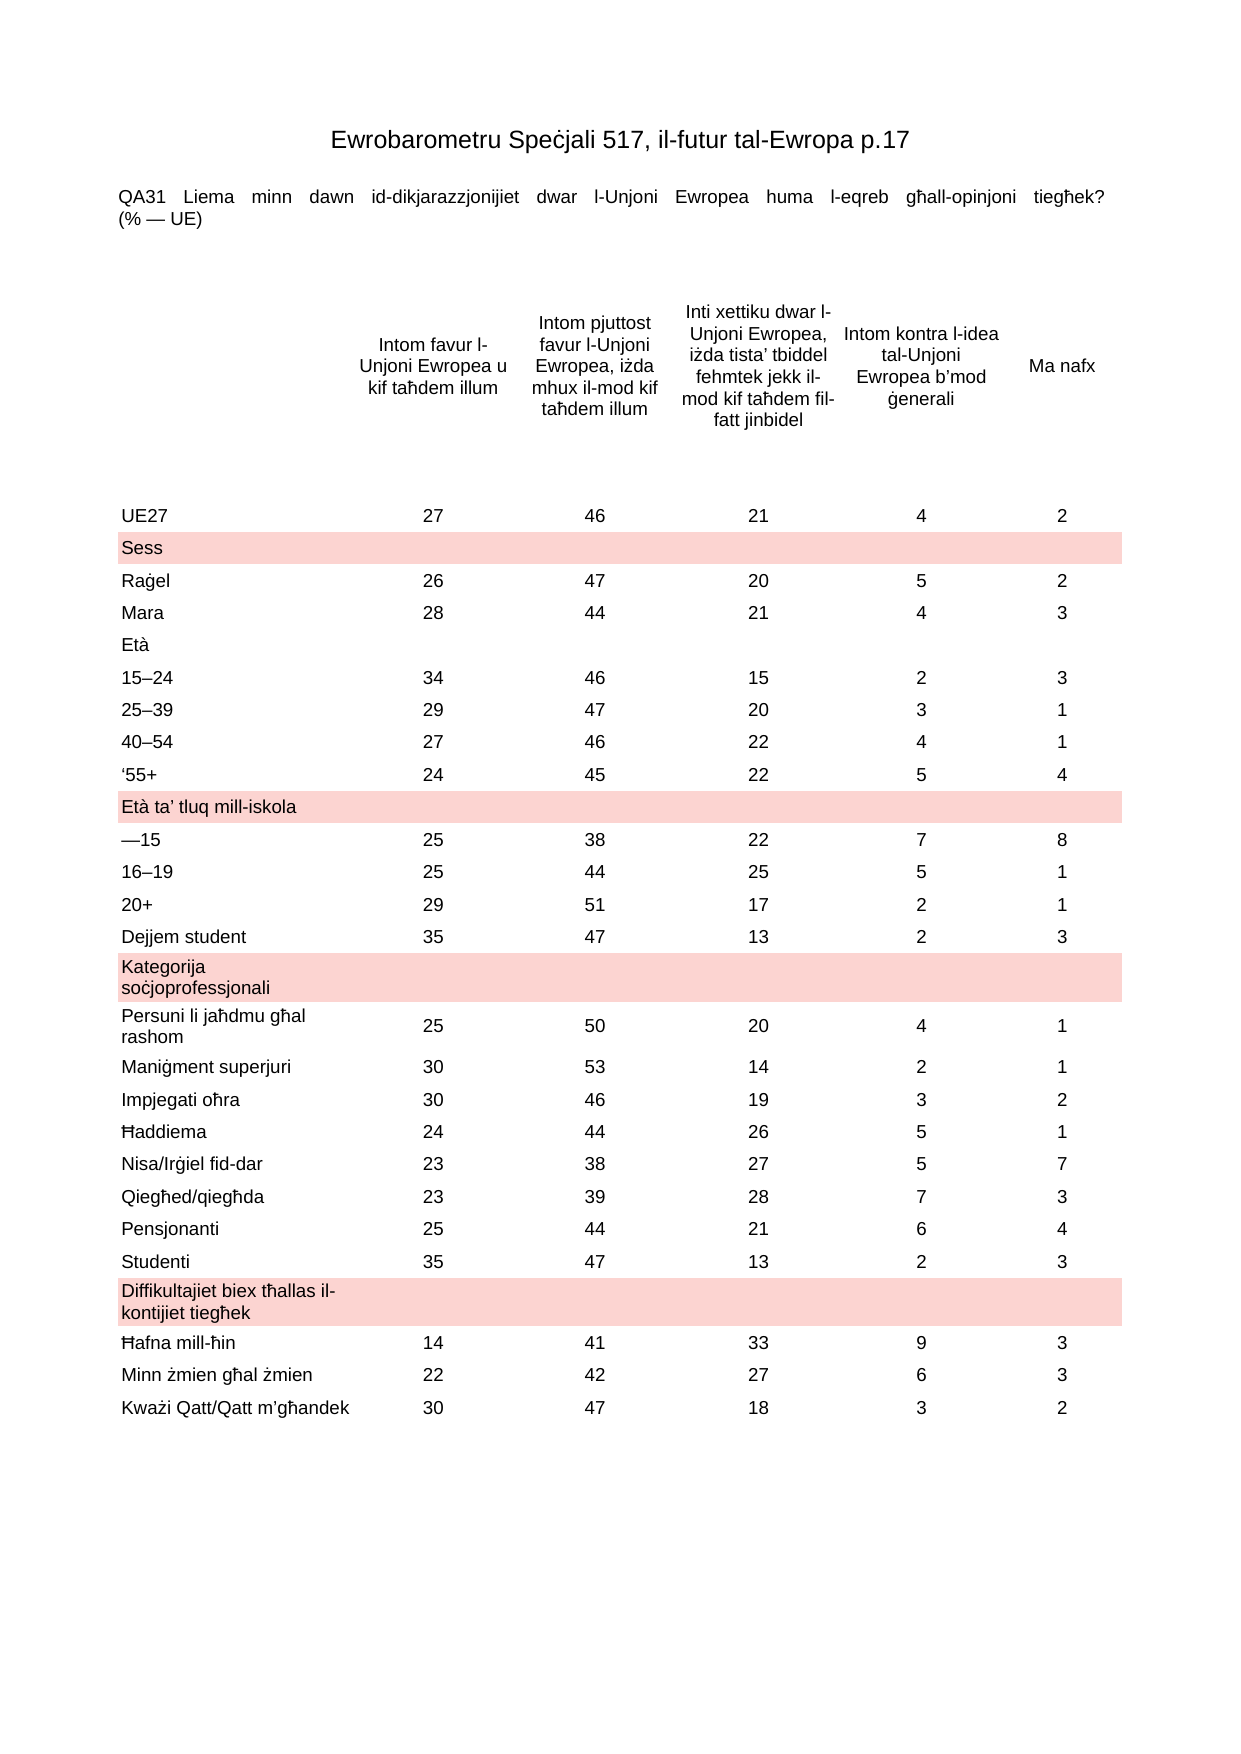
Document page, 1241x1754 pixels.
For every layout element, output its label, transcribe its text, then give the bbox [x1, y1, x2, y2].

table_cell 29 [353, 888, 513, 920]
table_cell 5 [840, 856, 1002, 888]
table_cell [513, 791, 676, 823]
table_cell [840, 629, 1002, 661]
table_cell [513, 1278, 676, 1326]
table_cell [676, 791, 840, 823]
table_cell 15–24 [118, 661, 353, 693]
table_cell 23 [353, 1180, 513, 1213]
table_cell 9 [840, 1326, 1002, 1359]
table_cell 25 [676, 856, 840, 888]
table_cell 25–39 [118, 694, 353, 726]
table_cell 5 [840, 1148, 1002, 1180]
table_cell 27 [676, 1148, 840, 1180]
table_cell 4 [840, 596, 1002, 629]
table_cell 16–19 [118, 856, 353, 888]
table_cell 44 [513, 1213, 676, 1245]
table_cell Kważi Qatt/Qatt m’għandek [118, 1391, 353, 1423]
table_cell 25 [353, 856, 513, 888]
table_cell 6 [840, 1213, 1002, 1245]
table_cell 3 [1002, 596, 1122, 629]
table_cell 3 [1002, 1245, 1122, 1277]
table_cell 23 [353, 1148, 513, 1180]
table_cell UE27 [118, 499, 353, 532]
table_cell 6 [840, 1359, 1002, 1391]
table_cell 19 [676, 1083, 840, 1115]
table_cell 30 [353, 1391, 513, 1423]
table_cell Nisa/Irġiel fid-dar [118, 1148, 353, 1180]
table_cell 1 [1002, 1002, 1122, 1051]
table_cell 21 [676, 499, 840, 532]
table_cell 47 [513, 920, 676, 953]
table_cell 44 [513, 596, 676, 629]
table_cell 35 [353, 1245, 513, 1277]
table_cell 2 [1002, 499, 1122, 532]
table_cell 3 [1002, 661, 1122, 693]
table_cell Diffikultajiet biex tħallas il-kontijiet tiegħek [118, 1278, 353, 1326]
table_cell 21 [676, 1213, 840, 1245]
table_cell 24 [353, 758, 513, 791]
table_cell 2 [840, 1245, 1002, 1277]
table_cell 7 [1002, 1148, 1122, 1180]
table_cell 47 [513, 1391, 676, 1423]
table_cell 14 [676, 1051, 840, 1083]
table_cell 40–54 [118, 726, 353, 758]
table_cell 1 [1002, 694, 1122, 726]
table_cell 45 [513, 758, 676, 791]
table_header Intom kontra l-idea tal-Unjoni Ewropea b’mod ġenerali [840, 233, 1002, 499]
table_cell 2 [840, 1051, 1002, 1083]
table_cell 3 [1002, 1326, 1122, 1359]
table_cell Pensjonanti [118, 1213, 353, 1245]
table_cell 3 [840, 1083, 1002, 1115]
table_cell ‘55+ [118, 758, 353, 791]
table_cell 18 [676, 1391, 840, 1423]
table_cell 29 [353, 694, 513, 726]
table_cell 1 [1002, 726, 1122, 758]
table_cell 20 [676, 564, 840, 596]
table_cell [1002, 791, 1122, 823]
table_cell 44 [513, 856, 676, 888]
table_cell [676, 953, 840, 1002]
table_cell 35 [353, 920, 513, 953]
table_cell 1 [1002, 1051, 1122, 1083]
table_header [118, 233, 353, 499]
table_cell 4 [1002, 758, 1122, 791]
table_cell 50 [513, 1002, 676, 1051]
table_cell 22 [353, 1359, 513, 1391]
table_cell 20 [676, 694, 840, 726]
table_cell 3 [840, 1391, 1002, 1423]
table_cell 8 [1002, 823, 1122, 856]
text QA31 Liema minn dawn id-dikjarazzjonijiet dwar l-Unjoni Ewropea huma l-eqreb għall-opinjoni tiegħek? (% — UE) [118, 186, 1122, 229]
table_cell [513, 629, 676, 661]
table_cell 27 [676, 1359, 840, 1391]
table_cell Persuni li jaħdmu għal rashom [118, 1002, 353, 1051]
table_cell 1 [1002, 856, 1122, 888]
table_cell Qiegħed/qiegħda [118, 1180, 353, 1213]
table_cell Mara [118, 596, 353, 629]
table_cell 2 [1002, 1083, 1122, 1115]
table_cell [513, 532, 676, 564]
table_cell 24 [353, 1115, 513, 1148]
table_cell 44 [513, 1115, 676, 1148]
table_cell [353, 1278, 513, 1326]
table_cell 13 [676, 920, 840, 953]
table_cell 4 [1002, 1213, 1122, 1245]
table_cell Maniġment superjuri [118, 1051, 353, 1083]
table_cell 30 [353, 1051, 513, 1083]
table_cell 22 [676, 758, 840, 791]
table_cell Raġel [118, 564, 353, 596]
table_cell Studenti [118, 1245, 353, 1277]
table_cell 39 [513, 1180, 676, 1213]
table_cell 25 [353, 1213, 513, 1245]
table_cell 14 [353, 1326, 513, 1359]
table_cell 4 [840, 499, 1002, 532]
table_cell [1002, 629, 1122, 661]
table_cell 25 [353, 823, 513, 856]
table_cell Minn żmien għal żmien [118, 1359, 353, 1391]
table_header Intom pjuttost favur l-Unjoni Ewropea, iżda mhux il-mod kif taħdem illum [513, 233, 676, 499]
table_cell 47 [513, 564, 676, 596]
table_cell [676, 629, 840, 661]
table_cell Ħaddiema [118, 1115, 353, 1148]
table_cell 5 [840, 758, 1002, 791]
table_cell 4 [840, 726, 1002, 758]
table_cell [676, 532, 840, 564]
table_cell [353, 629, 513, 661]
table_cell Ħafna mill-ħin [118, 1326, 353, 1359]
table_cell Impjegati oħra [118, 1083, 353, 1115]
table_cell 46 [513, 726, 676, 758]
table_cell 7 [840, 823, 1002, 856]
table_cell [353, 791, 513, 823]
table_cell Età [118, 629, 353, 661]
table_cell 38 [513, 1148, 676, 1180]
table_cell [1002, 953, 1122, 1002]
table_cell 17 [676, 888, 840, 920]
table_cell 2 [1002, 1391, 1122, 1423]
table_cell [676, 1278, 840, 1326]
table_cell 47 [513, 1245, 676, 1277]
table_cell 1 [1002, 888, 1122, 920]
table_cell 26 [676, 1115, 840, 1148]
table_cell 7 [840, 1180, 1002, 1213]
table_cell 3 [840, 694, 1002, 726]
table_cell 53 [513, 1051, 676, 1083]
table_cell Sess [118, 532, 353, 564]
table_cell 38 [513, 823, 676, 856]
table_cell 30 [353, 1083, 513, 1115]
table_cell 28 [353, 596, 513, 629]
table_cell Età ta’ tluq mill-iskola [118, 791, 353, 823]
table_cell 13 [676, 1245, 840, 1277]
table_cell 3 [1002, 920, 1122, 953]
table_cell 42 [513, 1359, 676, 1391]
table_cell 27 [353, 726, 513, 758]
table_cell 15 [676, 661, 840, 693]
table_header Ma nafx [1002, 233, 1122, 499]
table_cell 25 [353, 1002, 513, 1051]
table_cell 21 [676, 596, 840, 629]
table_cell 51 [513, 888, 676, 920]
table_cell 46 [513, 499, 676, 532]
table_cell 41 [513, 1326, 676, 1359]
table_cell 22 [676, 823, 840, 856]
table_cell —15 [118, 823, 353, 856]
table_cell 2 [840, 888, 1002, 920]
table_cell 3 [1002, 1180, 1122, 1213]
table_cell 28 [676, 1180, 840, 1213]
table_cell 22 [676, 726, 840, 758]
table_header Intom favur l-Unjoni Ewropea u kif taħdem illum [353, 233, 513, 499]
table_cell 26 [353, 564, 513, 596]
table_cell [840, 1278, 1002, 1326]
table_cell [1002, 532, 1122, 564]
table_cell 47 [513, 694, 676, 726]
table_cell 46 [513, 1083, 676, 1115]
table_cell 3 [1002, 1359, 1122, 1391]
table_cell 2 [840, 661, 1002, 693]
table_cell Dejjem student [118, 920, 353, 953]
table_cell [840, 791, 1002, 823]
table_cell 2 [840, 920, 1002, 953]
table_cell 46 [513, 661, 676, 693]
table_cell [353, 532, 513, 564]
table_cell 33 [676, 1326, 840, 1359]
table_cell 5 [840, 1115, 1002, 1148]
table_cell [1002, 1278, 1122, 1326]
table_cell 5 [840, 564, 1002, 596]
table_cell 4 [840, 1002, 1002, 1051]
table_header Inti xettiku dwar l-Unjoni Ewropea, iżda tista’ tbiddel fehmtek jekk il-mod kif taħdem fil-fatt jinbidel [676, 233, 840, 499]
table_cell 20+ [118, 888, 353, 920]
table_cell [513, 953, 676, 1002]
table_cell Kategorija soċjoprofessjonali [118, 953, 353, 1002]
table_cell [353, 953, 513, 1002]
table_cell 2 [1002, 564, 1122, 596]
table_cell [840, 532, 1002, 564]
table_cell 27 [353, 499, 513, 532]
table_cell 1 [1002, 1115, 1122, 1148]
table_cell [840, 953, 1002, 1002]
table_cell 34 [353, 661, 513, 693]
table_cell 20 [676, 1002, 840, 1051]
